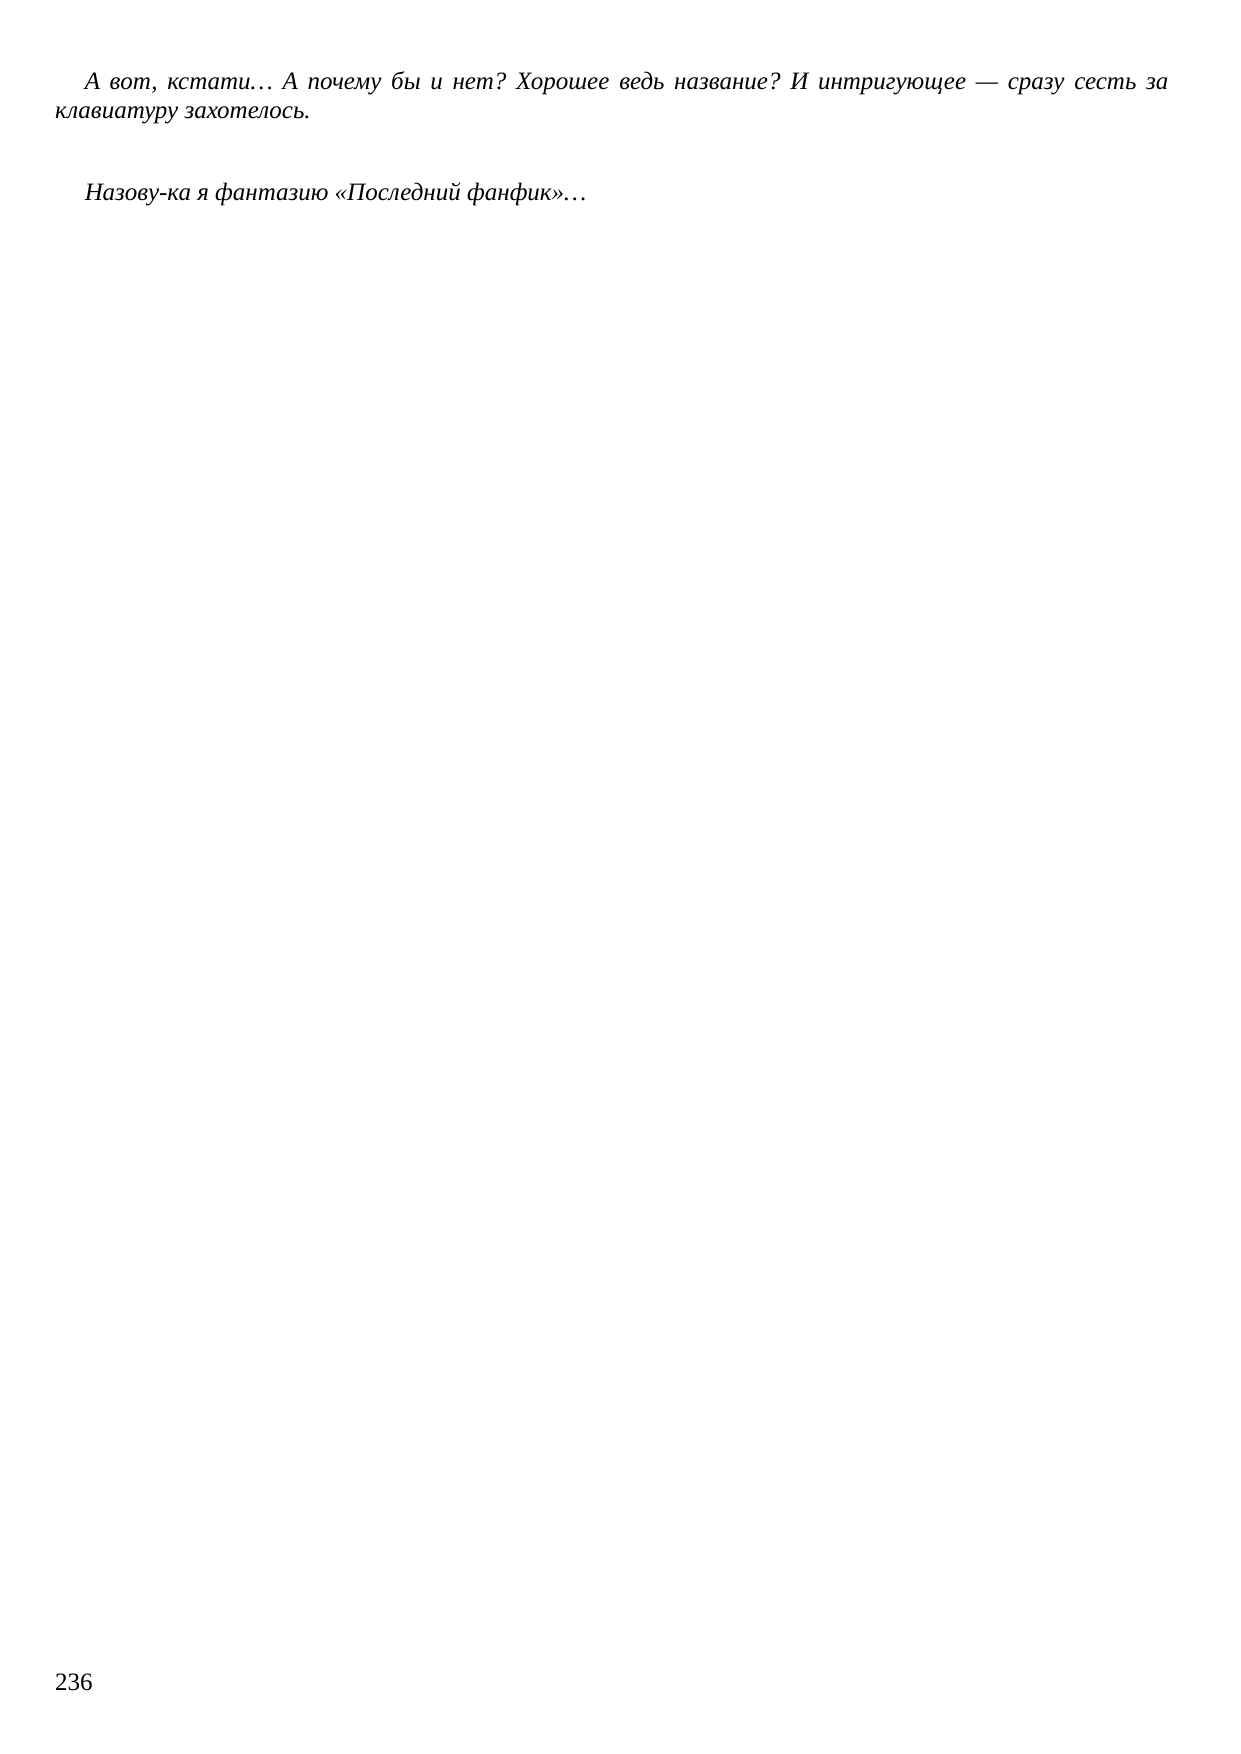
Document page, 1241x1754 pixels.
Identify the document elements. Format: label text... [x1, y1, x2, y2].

text А вот, кстати… А почему бы и нет? Хорошее ведь название? И интригующее — сразу сесть за клавиатуру захотелось. [55, 66, 1173, 123]
text Назову-ка я фантазию «Последний фанфик»… [55, 177, 1173, 206]
